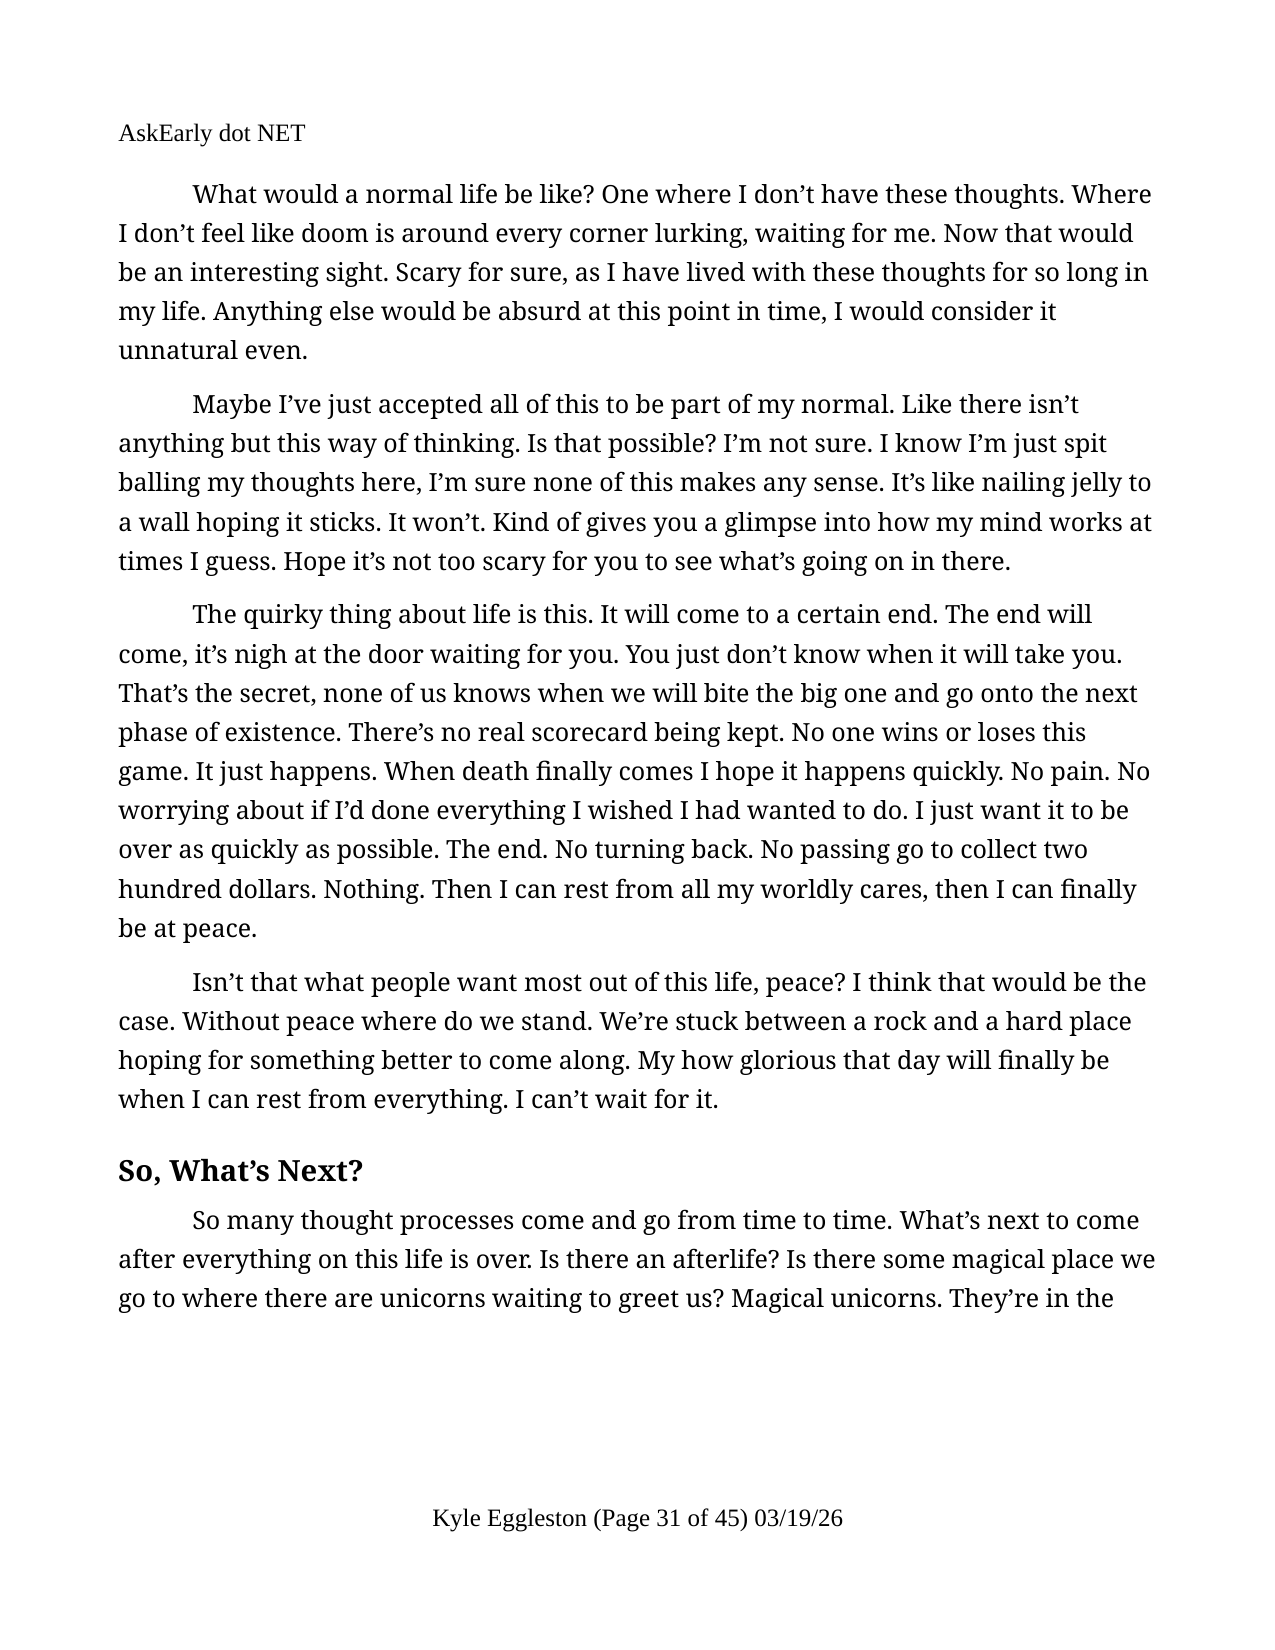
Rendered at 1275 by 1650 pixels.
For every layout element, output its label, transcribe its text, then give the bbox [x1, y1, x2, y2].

text So many thought processes come and go from time to time. What’s next to come after everything on this life is over. Is there an afterlife? Is there some magical place we go to where there are unicorns waiting to greet us? Magical unicorns. They’re in the [118, 1202, 1157, 1354]
text Maybe I’ve just accepted all of this to be part of my normal. Like there isn’t anything but this way of thinking. Is that possible? I’m not sure. I know I’m just spit balling my thoughts here, I’m sure none of this makes any sense. It’s like nailing jelly to a wall hoping it sticks. It won’t. Kind of gives you a glimpse into how my mind works at times I guess. Hope it’s not too scary for you to see what’s going on in there. [118, 387, 1157, 577]
text Isn’t that what people want most out of this life, peace? I think that would be the case. Without peace where do we stand. We’re stuck between a rock and a hard place hoping for something better to come along. My how glorious that day will finally be when I can rest from everything. I can’t wait for it. [118, 964, 1157, 1116]
subtitle So, What’s Next? [118, 1150, 1157, 1190]
text The quirky thing about life is this. It will come to a certain end. The end will come, it’s nigh at the door waiting for you. You just don’t know when it will take you. That’s the secret, none of us knows when we will bite the big one and go onto the next phase of existence. There’s no real scorecard being kept. No one wins or loses this game. It just happens. When death finally comes I hope it happens quickly. No pain. No worrying about if I’d done everything I wished I had wanted to do. I just want it to be over as quickly as possible. The end. No turning back. No passing go to collect two hundred dollars. Nothing. Then I can rest from all my worldly cares, then I can finally be at peace. [118, 597, 1157, 944]
text What would a normal life be like? One where I don’t have these thoughts. Where I don’t feel like doom is around every corner lurking, waiting for me. Now that would be an interesting sight. Scary for sure, as I have lived with these thoughts for so long in my life. Anything else would be absurd at this point in time, I would consider it unnatural even. [118, 176, 1157, 367]
